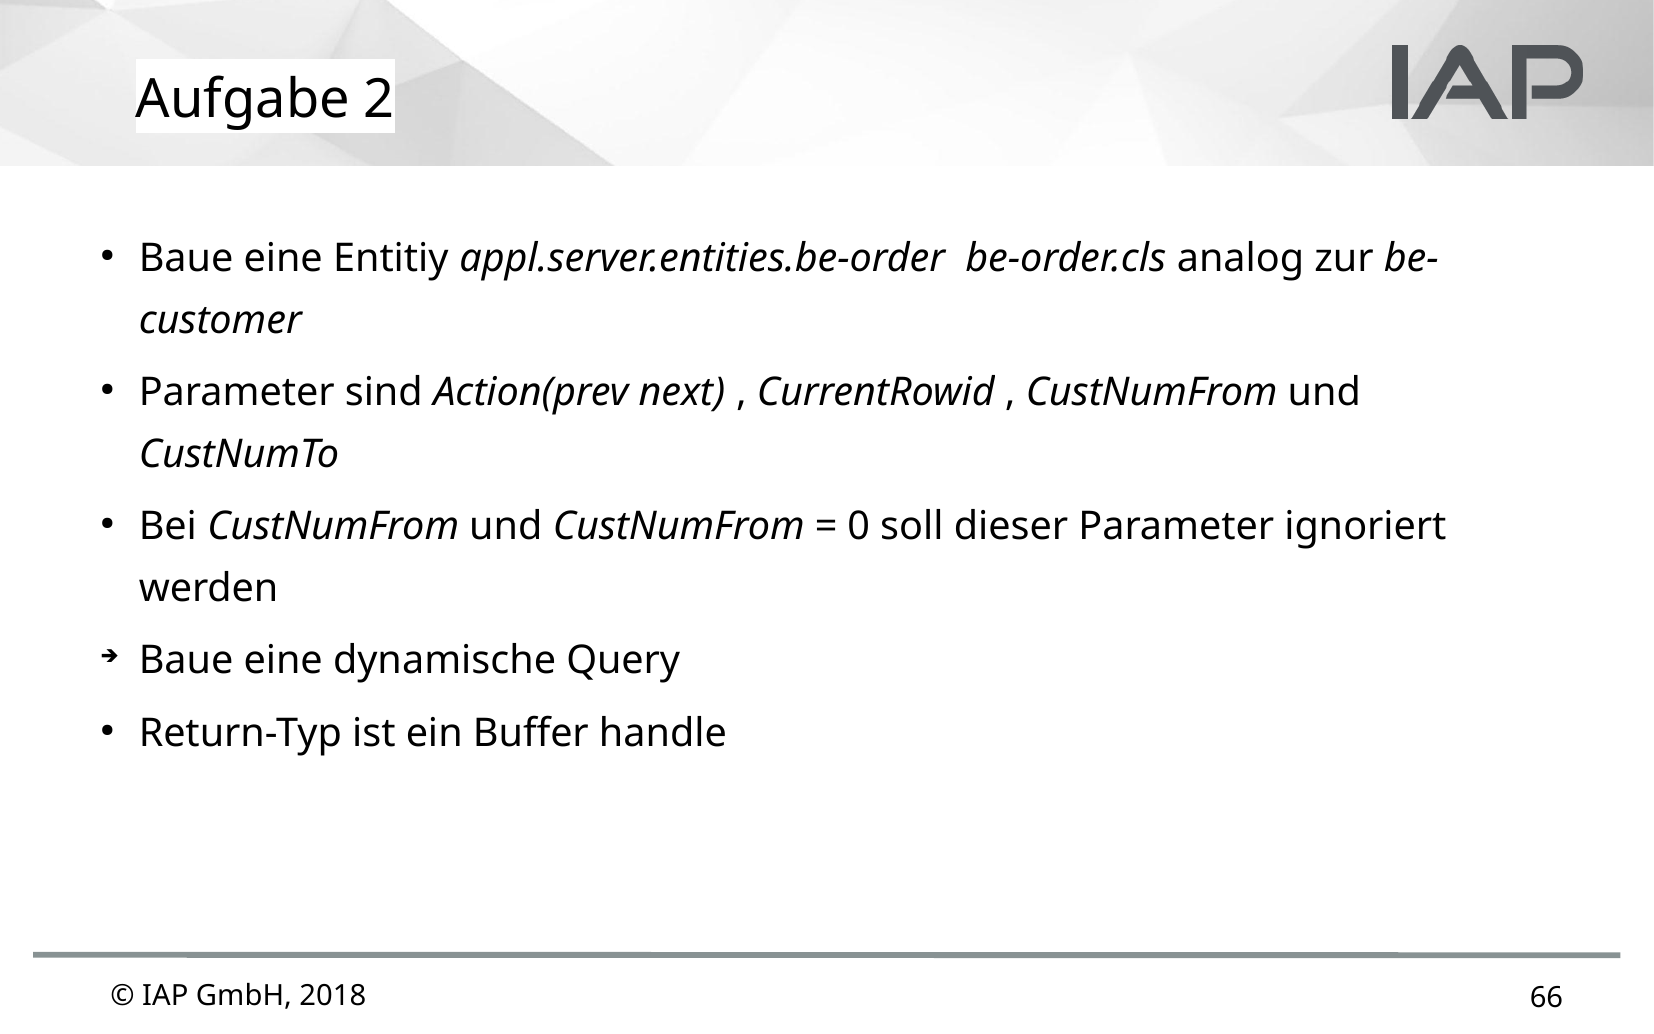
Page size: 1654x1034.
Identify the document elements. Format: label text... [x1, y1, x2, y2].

list Baue eine Entitiy appl.server.entities.be-order be-order.cls analog zur be-customer Parameter sind Action(prev next) , CurrentRowid , CustNumFrom und CustNumTo Bei CustNumFrom und CustNumFrom = 0 soll dieser Parameter ignoriert werden Baue eine dynamische Query Return-Typ ist ein Buffer handle [82, 221, 1571, 916]
title Aufgabe 2 [135, 41, 1264, 152]
picture [0, 0, 1654, 166]
